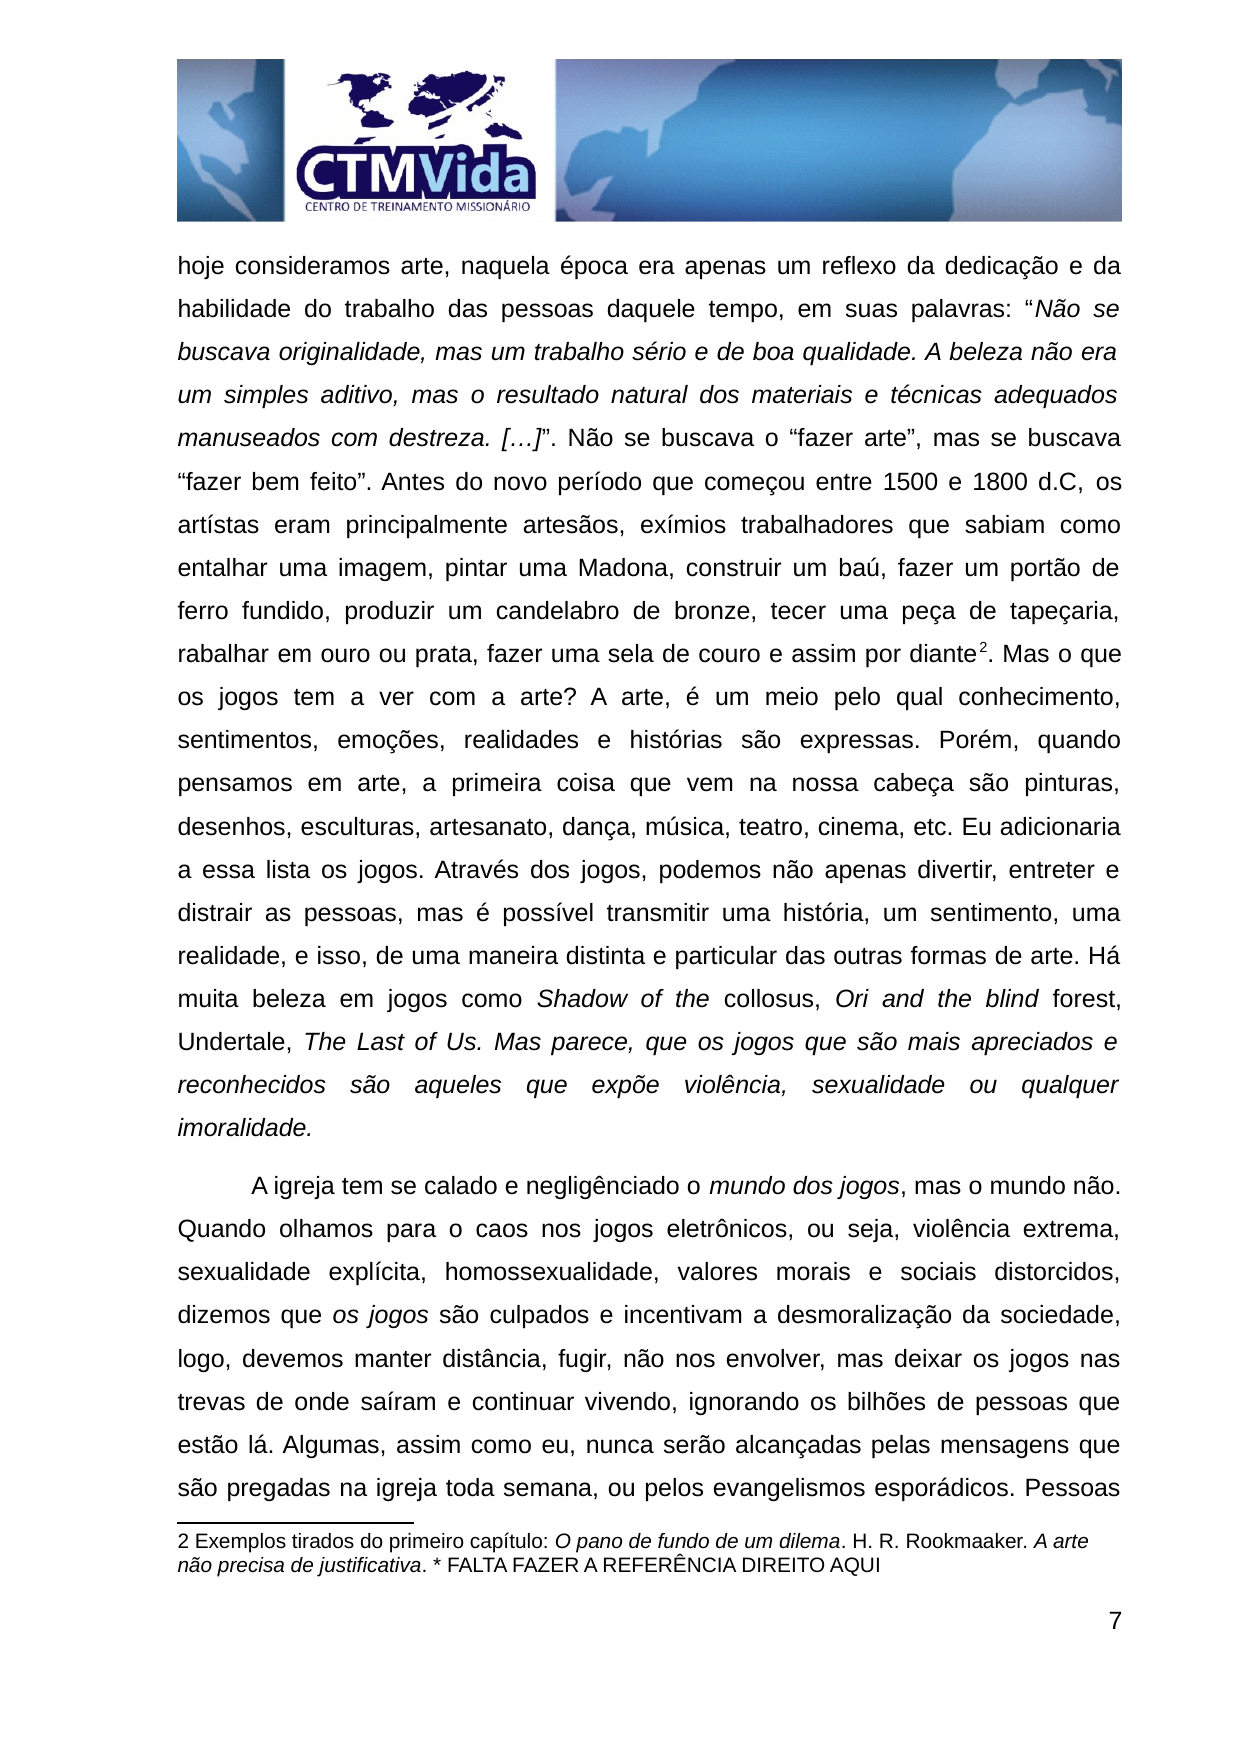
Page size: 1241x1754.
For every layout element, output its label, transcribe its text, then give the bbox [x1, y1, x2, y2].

text Exemplos tirados do primeiro capítulo: O pano de fundo de um dilema. H. R. Rookmaaker. A arte não precisa de justificativa. * FALTA FAZER A REFERÊNCIA DIREITO AQUI [177, 1529, 1122, 1577]
text A igreja tem se calado e negligênciado o mundo dos jogos, mas o mundo não. Quando olhamos para o caos nos jogos eletrônicos, ou seja, violência extrema, sexualidade explícita, homossexualidade, valores morais e sociais distorcidos, dizemos que os jogos são culpados e incentivam a desmoralização da sociedade, logo, devemos manter distância, fugir, não nos envolver, mas deixar os jogos nas trevas de onde saíram e continuar vivendo, ignorando os bilhões de pessoas que estão lá. Algumas, assim como eu, nunca serão alcançadas pelas mensagens que são pregadas na igreja toda semana, ou pelos evangelismos esporádicos. Pessoas [177, 1171, 1122, 1502]
picture [177, 59, 1122, 222]
text hoje consideramos arte, naquela época era apenas um reflexo da dedicação e da habilidade do trabalho das pessoas daquele tempo, em suas palavras: “Não se buscava originalidade, mas um trabalho sério e de boa qualidade. A beleza não era um simples aditivo, mas o resultado natural dos materiais e técnicas adequados manuseados com destreza. […]”. Não se buscava o “fazer arte”, mas se buscava “fazer bem feito”. Antes do novo período que começou entre 1500 e 1800 d.C, os artístas eram principalmente artesãos, exímios trabalhadores que sabiam como entalhar uma imagem, pintar uma Madona, construir um baú, fazer um portão de ferro fundido, produzir um candelabro de bronze, tecer uma peça de tapeçaria, rabalhar em ouro ou prata, fazer uma sela de couro e assim por diante. Mas o que os jogos tem a ver com a arte? A arte, é um meio pelo qual conhecimento, sentimentos, emoções, realidades e histórias são expressas. Porém, quando pensamos em arte, a primeira coisa que vem na nossa cabeça são pinturas, desenhos, esculturas, artesanato, dança, música, teatro, cinema, etc. Eu adicionaria a essa lista os jogos. Através dos jogos, podemos não apenas divertir, entreter e distrair as pessoas, mas é possível transmitir uma história, um sentimento, uma realidade, e isso, de uma maneira distinta e particular das outras formas de arte. Há muita beleza em jogos como Shadow of the collosus, Ori and the blind forest, Undertale, The Last of Us. Mas parece, que os jogos que são mais apreciados e reconhecidos são aqueles que expõe violência, sexualidade ou qualquer imoralidade. [177, 251, 1122, 1142]
